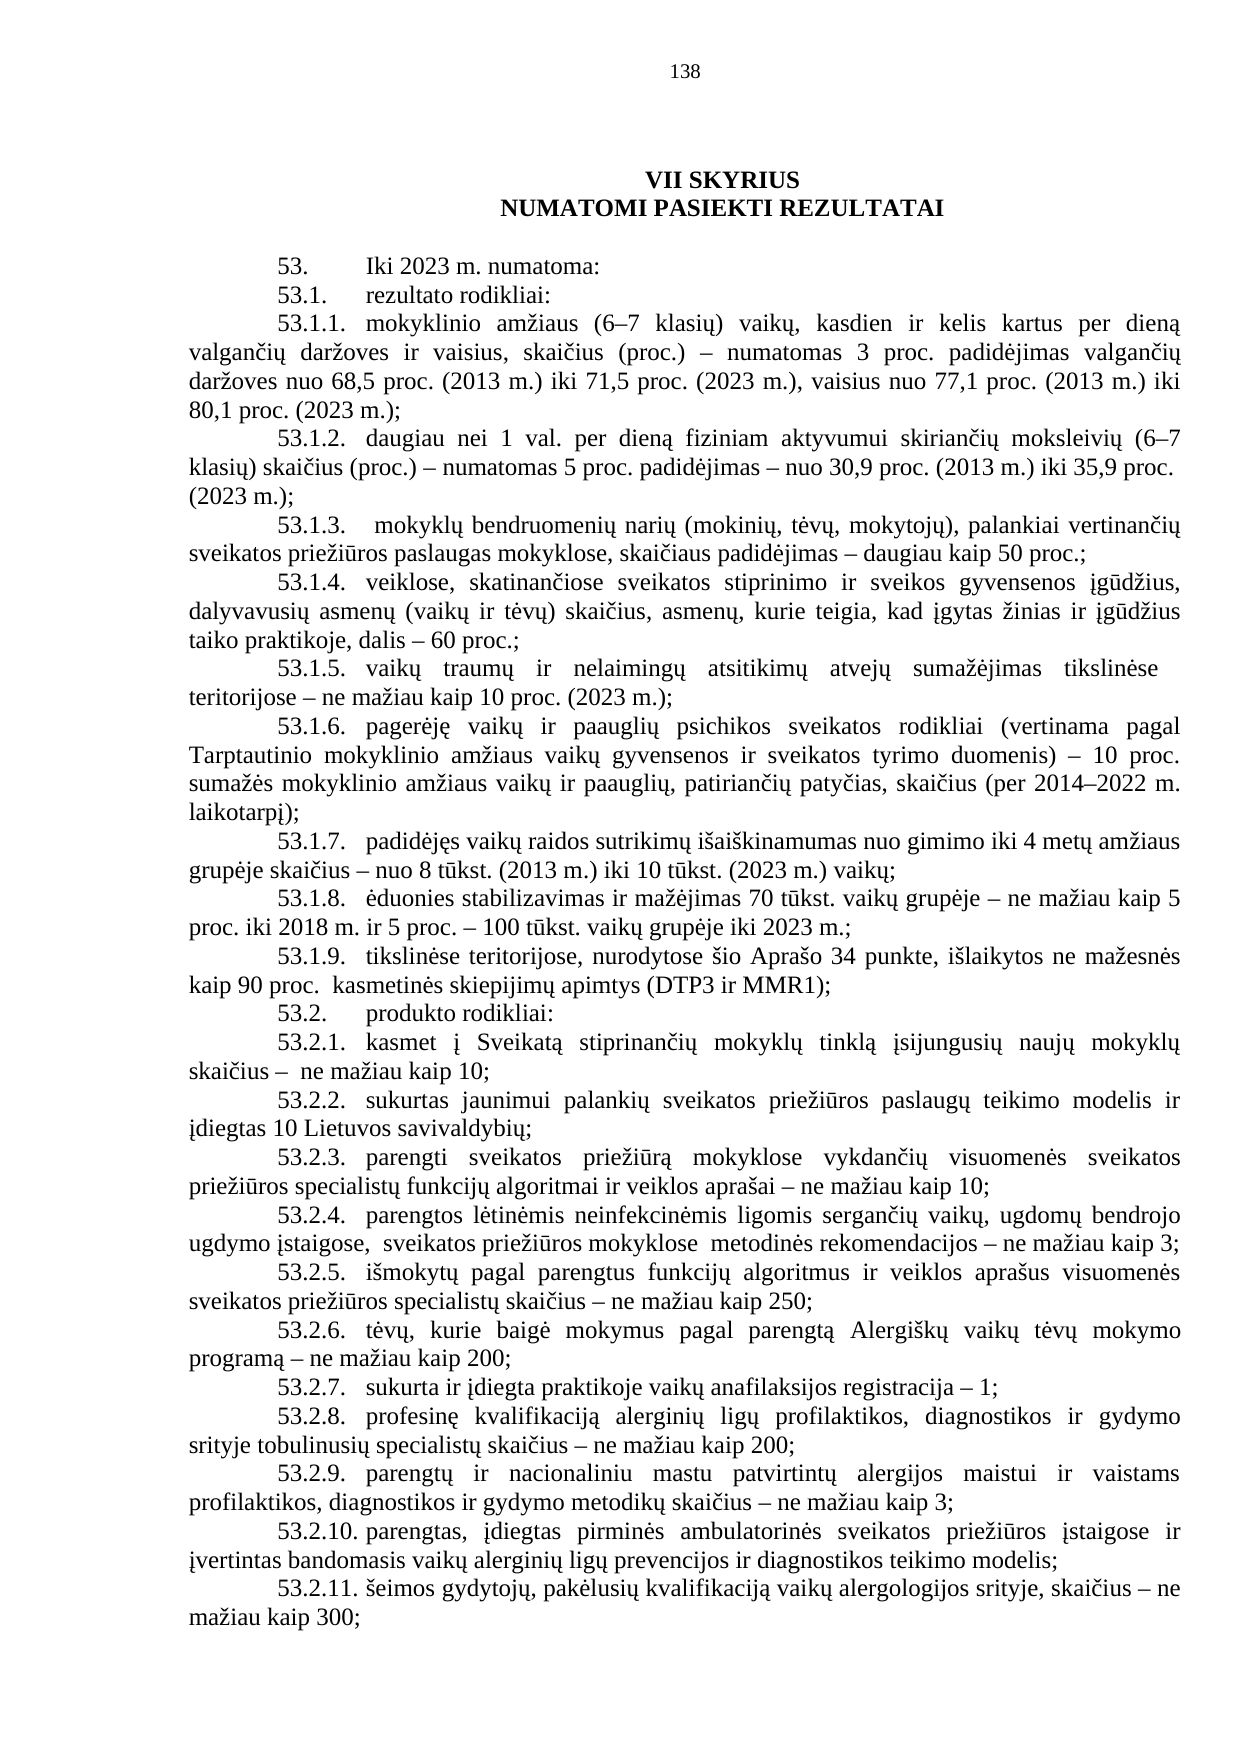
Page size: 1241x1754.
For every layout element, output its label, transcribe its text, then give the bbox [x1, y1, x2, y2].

text 53.1.1. mokyklinio amžiaus (6–7 klasių) vaikų, kasdien ir kelis kartus per dieną valgančių daržoves ir vaisius, skaičius (proc.) – numatomas 3 proc. padidėjimas valgančių daržoves nuo 68,5 proc. (2013 m.) iki 71,5 proc. (2023 m.), vaisius nuo 77,1 proc. (2013 m.) iki 80,1 proc. (2023 m.); [188, 308, 1181, 423]
text 53.2. produkto rodikliai: [188, 998, 1181, 1027]
text 53.1.6. pagerėję vaikų ir paauglių psichikos sveikatos rodikliai (vertinama pagal Tarptautinio mokyklinio amžiaus vaikų gyvensenos ir sveikatos tyrimo duomenis) – 10 proc. sumažės mokyklinio amžiaus vaikų ir paauglių, patiriančių patyčias, skaičius (per 2014–2022 m. laikotarpį); [188, 711, 1181, 826]
text 53.2.11. šeimos gydytojų, pakėlusių kvalifikaciją vaikų alergologijos srityje, skaičius – ne mažiau kaip 300; [188, 1573, 1181, 1631]
text 53.1.8. ėduonies stabilizavimas ir mažėjimas 70 tūkst. vaikų grupėje – ne mažiau kaip 5 proc. iki 2018 m. ir 5 proc. – 100 tūkst. vaikų grupėje iki 2023 m.; [188, 883, 1181, 941]
text 53.2.8. profesinę kvalifikaciją alerginių ligų profilaktikos, diagnostikos ir gydymo srityje tobulinusių specialistų skaičius – ne mažiau kaip 200; [188, 1401, 1181, 1458]
text 53.1.9. tikslinėse teritorijose, nurodytose šio Aprašo 34 punkte, išlaikytos ne mažesnės kaip 90 proc. kasmetinės skiepijimų apimtys (DTP3 ir MMR1); [188, 941, 1181, 998]
text NUMATOMI PASIEKTI REZULTATAI [188, 193, 1181, 222]
text 53.2.10. parengtas, įdiegtas pirminės ambulatorinės sveikatos priežiūros įstaigose ir įvertintas bandomasis vaikų alerginių ligų prevencijos ir diagnostikos teikimo modelis; [188, 1516, 1181, 1573]
text 53.1.3. mokyklų bendruomenių narių (mokinių, tėvų, mokytojų), palankiai vertinančių sveikatos priežiūros paslaugas mokyklose, skaičiaus padidėjimas – daugiau kaip 50 proc.; [188, 510, 1181, 567]
text 53.1.7. padidėjęs vaikų raidos sutrikimų išaiškinamumas nuo gimimo iki 4 metų amžiaus grupėje skaičius – nuo 8 tūkst. (2013 m.) iki 10 tūkst. (2023 m.) vaikų; [188, 826, 1181, 883]
text 53.1.5. vaikų traumų ir nelaimingų atsitikimų atvejų sumažėjimas tikslinėse teritorijose – ne mažiau kaip 10 proc. (2023 m.); [188, 653, 1181, 711]
text 53.1.4. veiklose, skatinančiose sveikatos stiprinimo ir sveikos gyvensenos įgūdžius, dalyvavusių asmenų (vaikų ir tėvų) skaičius, asmenų, kurie teigia, kad įgytas žinias ir įgūdžius taiko praktikoje, dalis – 60 proc.; [188, 567, 1181, 653]
text 53.2.3. parengti sveikatos priežiūrą mokyklose vykdančių visuomenės sveikatos priežiūros specialistų funkcijų algoritmai ir veiklos aprašai – ne mažiau kaip 10; [188, 1142, 1181, 1200]
text VII SKYRIUS [188, 165, 1181, 193]
text 53.1. rezultato rodikliai: [188, 280, 1181, 308]
text 53.2.4. parengtos lėtinėmis neinfekcinėmis ligomis sergančių vaikų, ugdomų bendrojo ugdymo įstaigose, sveikatos priežiūros mokyklose metodinės rekomendacijos – ne mažiau kaip 3; [188, 1200, 1181, 1257]
text 53.2.1. kasmet į Sveikatą stiprinančių mokyklų tinklą įsijungusių naujų mokyklų skaičius – ne mažiau kaip 10; [188, 1027, 1181, 1085]
text 53.2.5. išmokytų pagal parengtus funkcijų algoritmus ir veiklos aprašus visuomenės sveikatos priežiūros specialistų skaičius – ne mažiau kaip 250; [188, 1257, 1181, 1315]
text 53.2.9. parengtų ir nacionaliniu mastu patvirtintų alergijos maistui ir vaistams profilaktikos, diagnostikos ir gydymo metodikų skaičius – ne mažiau kaip 3; [188, 1458, 1181, 1516]
text 53. Iki 2023 m. numatoma: [188, 251, 1181, 280]
text 53.1.2. daugiau nei 1 val. per dieną fiziniam aktyvumui skiriančių moksleivių (6–7 klasių) skaičius (proc.) – numatomas 5 proc. padidėjimas – nuo 30,9 proc. (2013 m.) iki 35,9 proc. (2023 m.); [188, 423, 1181, 510]
text 53.2.2. sukurtas jaunimui palankių sveikatos priežiūros paslaugų teikimo modelis ir įdiegtas 10 Lietuvos savivaldybių; [188, 1085, 1181, 1142]
text 53.2.6. tėvų, kurie baigė mokymus pagal parengtą Alergiškų vaikų tėvų mokymo programą – ne mažiau kaip 200; [188, 1315, 1181, 1372]
text 53.2.7. sukurta ir įdiegta praktikoje vaikų anafilaksijos registracija – 1; [188, 1372, 1181, 1401]
